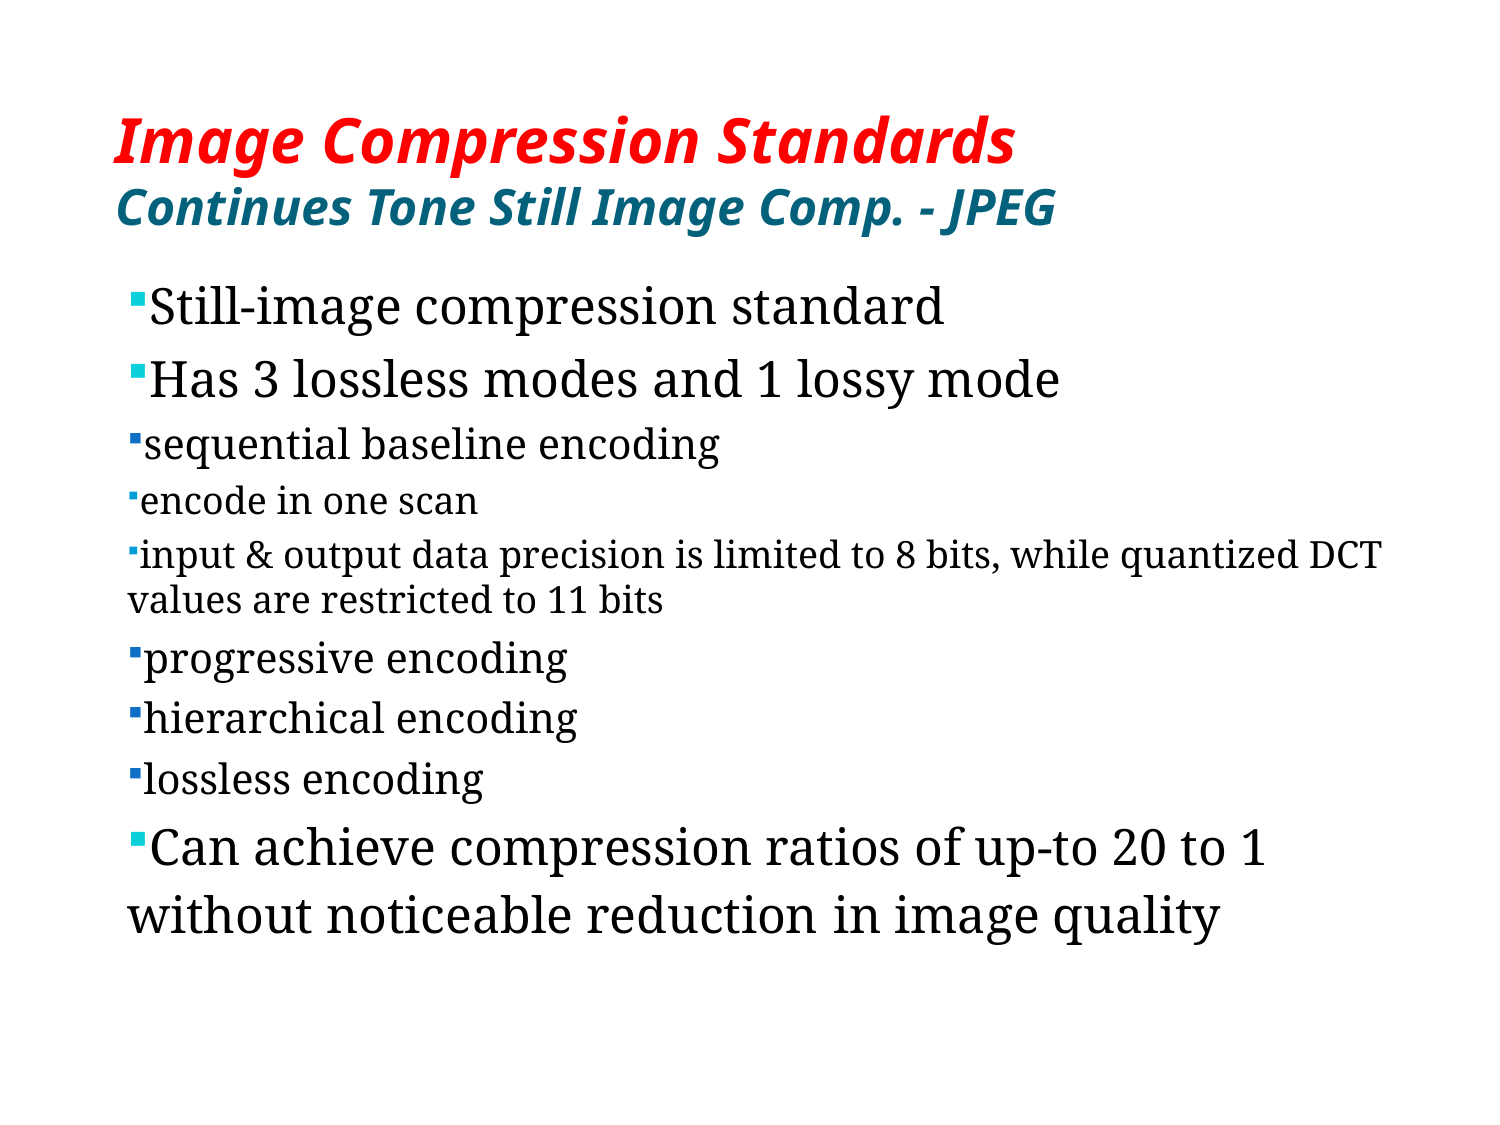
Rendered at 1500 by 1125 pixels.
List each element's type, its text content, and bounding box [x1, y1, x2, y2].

text_box Image Compression Standards Continues Tone Still Image Comp. - JPEG [101, 55, 1377, 244]
list Still-image compression standard Has 3 lossless modes and 1 lossy mode sequential baseline encoding encode in one scan input & output data precision is limited to 8 bits, while quantized DCT values are restricted to 11 bits progressive encoding hierarchical encoding lossless encoding Can achieve compression ratios of up-to 20 to 1 without noticeable reduction in image quality [112, 267, 1425, 965]
